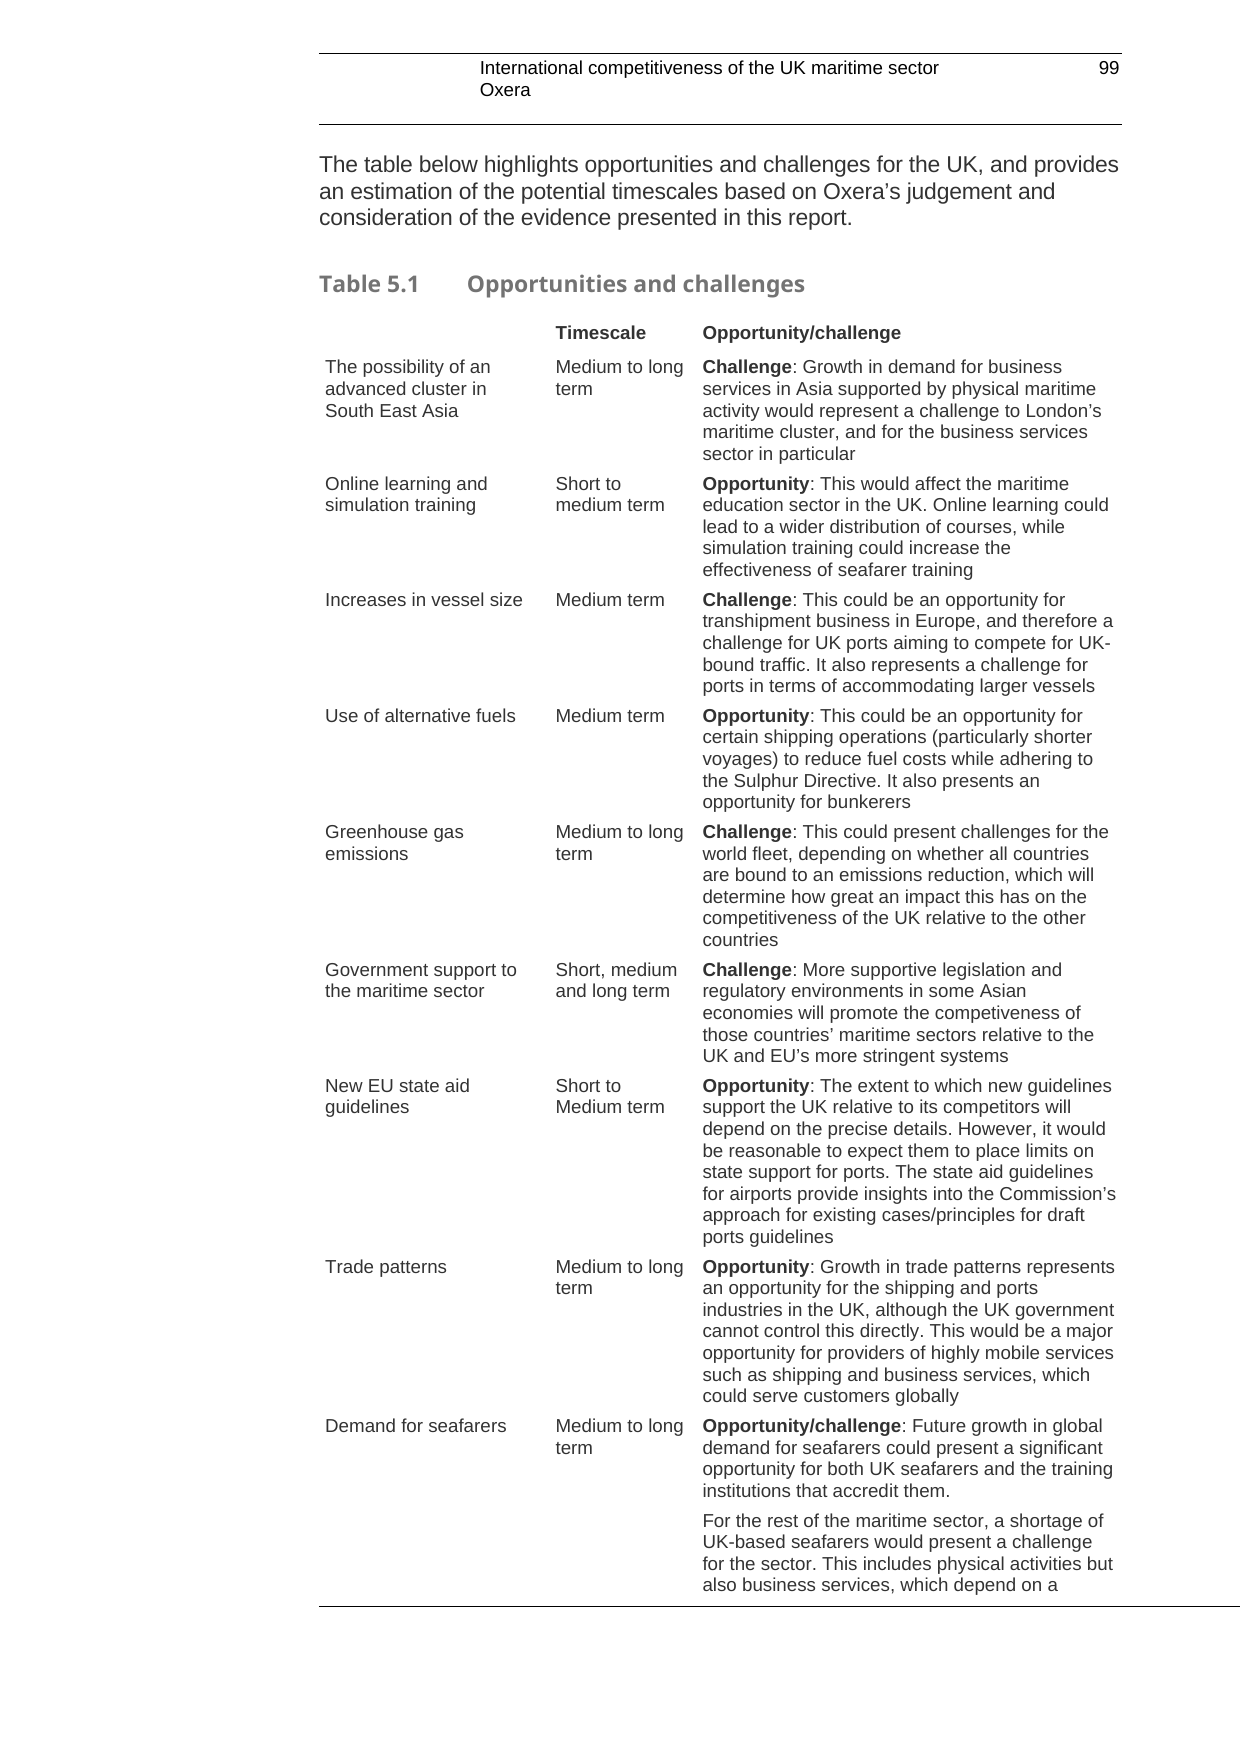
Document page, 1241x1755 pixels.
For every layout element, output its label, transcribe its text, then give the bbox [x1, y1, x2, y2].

table_cell Opportunity: Growth in trade patterns represents an opportunity for the shipping and ports industries in the UK, although the UK government cannot control this directly. This would be a major opportunity for providers of highly mobile services such as shipping and business services, which could serve customers globally [696, 1251, 1122, 1411]
table_cell Medium to long term [550, 1411, 696, 1596]
table_cell Opportunity: The extent to which new guidelines support the UK relative to its competitors will depend on the precise details. However, it would be reasonable to expect them to place limits on state support for ports. The state aid guidelines for airports provide insights into the Commission’s approach for existing cases/principles for draft ports guidelines [696, 1071, 1122, 1251]
table_cell Short to Medium term [550, 1071, 696, 1251]
table_cell Challenge: This could present challenges for the world fleet, depending on whether all countries are bound to an emissions reduction, which will determine how great an impact this has on the competitiveness of the UK relative to the other countries [696, 817, 1122, 954]
table_cell Challenge: More supportive legislation and regulatory environments in some Asian economies will promote the competiveness of those countries’ maritime sectors relative to the UK and EU’s more stringent systems [696, 955, 1122, 1071]
table_cell Challenge: Growth in demand for business services in Asia supported by physical maritime activity would represent a challenge to London’s maritime cluster, and for the business services sector in particular [696, 352, 1122, 468]
table_cell Challenge: This could be an opportunity for transhipment business in Europe, and therefore a challenge for UK ports aiming to compete for UK-bound traffic. It also represents a challenge for ports in terms of accommodating larger vessels [696, 585, 1122, 701]
table_cell New EU state aid guidelines [319, 1071, 549, 1251]
table_cell Opportunity: This would affect the maritime education sector in the UK. Online learning could lead to a wider distribution of courses, while simulation training could increase the effectiveness of seafarer training [696, 468, 1122, 584]
table_cell Medium term [550, 585, 696, 701]
table_header Timescale [550, 318, 696, 352]
table_cell The possibility of an advanced cluster in South East Asia [319, 352, 549, 468]
table_cell Online learning and simulation training [319, 468, 549, 584]
table_cell Demand for seafarers [319, 1411, 549, 1596]
table_header [319, 318, 549, 352]
table_cell Opportunity/challenge: Future growth in global demand for seafarers could present a significant opportunity for both UK seafarers and the training institutions that accredit them. For the rest of the maritime sector, a shortage of UK-based seafarers would present a challenge for the sector. This includes physical activities but also business services, which depend on a [696, 1411, 1122, 1596]
table_cell Short, medium and long term [550, 955, 696, 1071]
text Table 5.1 Opportunities and challenges [319, 268, 1122, 299]
table_header Opportunity/challenge [696, 318, 1122, 352]
table_cell Increases in vessel size [319, 585, 549, 701]
table_cell Greenhouse gas emissions [319, 817, 549, 954]
table_cell Medium to long term [550, 817, 696, 954]
table_cell Opportunity: This could be an opportunity for certain shipping operations (particularly shorter voyages) to reduce fuel costs while adhering to the Sulphur Directive. It also presents an opportunity for bunkerers [696, 701, 1122, 817]
text The table below highlights opportunities and challenges for the UK, and provides an estimation of the potential timescales based on Oxera’s judgement and consideration of the evidence presented in this report. [319, 151, 1122, 230]
table_cell Short to medium term [550, 468, 696, 584]
table_cell Medium to long term [550, 352, 696, 468]
table_cell Use of alternative fuels [319, 701, 549, 817]
table_cell Medium to long term [550, 1251, 696, 1411]
table_cell Trade patterns [319, 1251, 549, 1411]
table_cell Government support to the maritime sector [319, 955, 549, 1071]
table_cell Medium term [550, 701, 696, 817]
